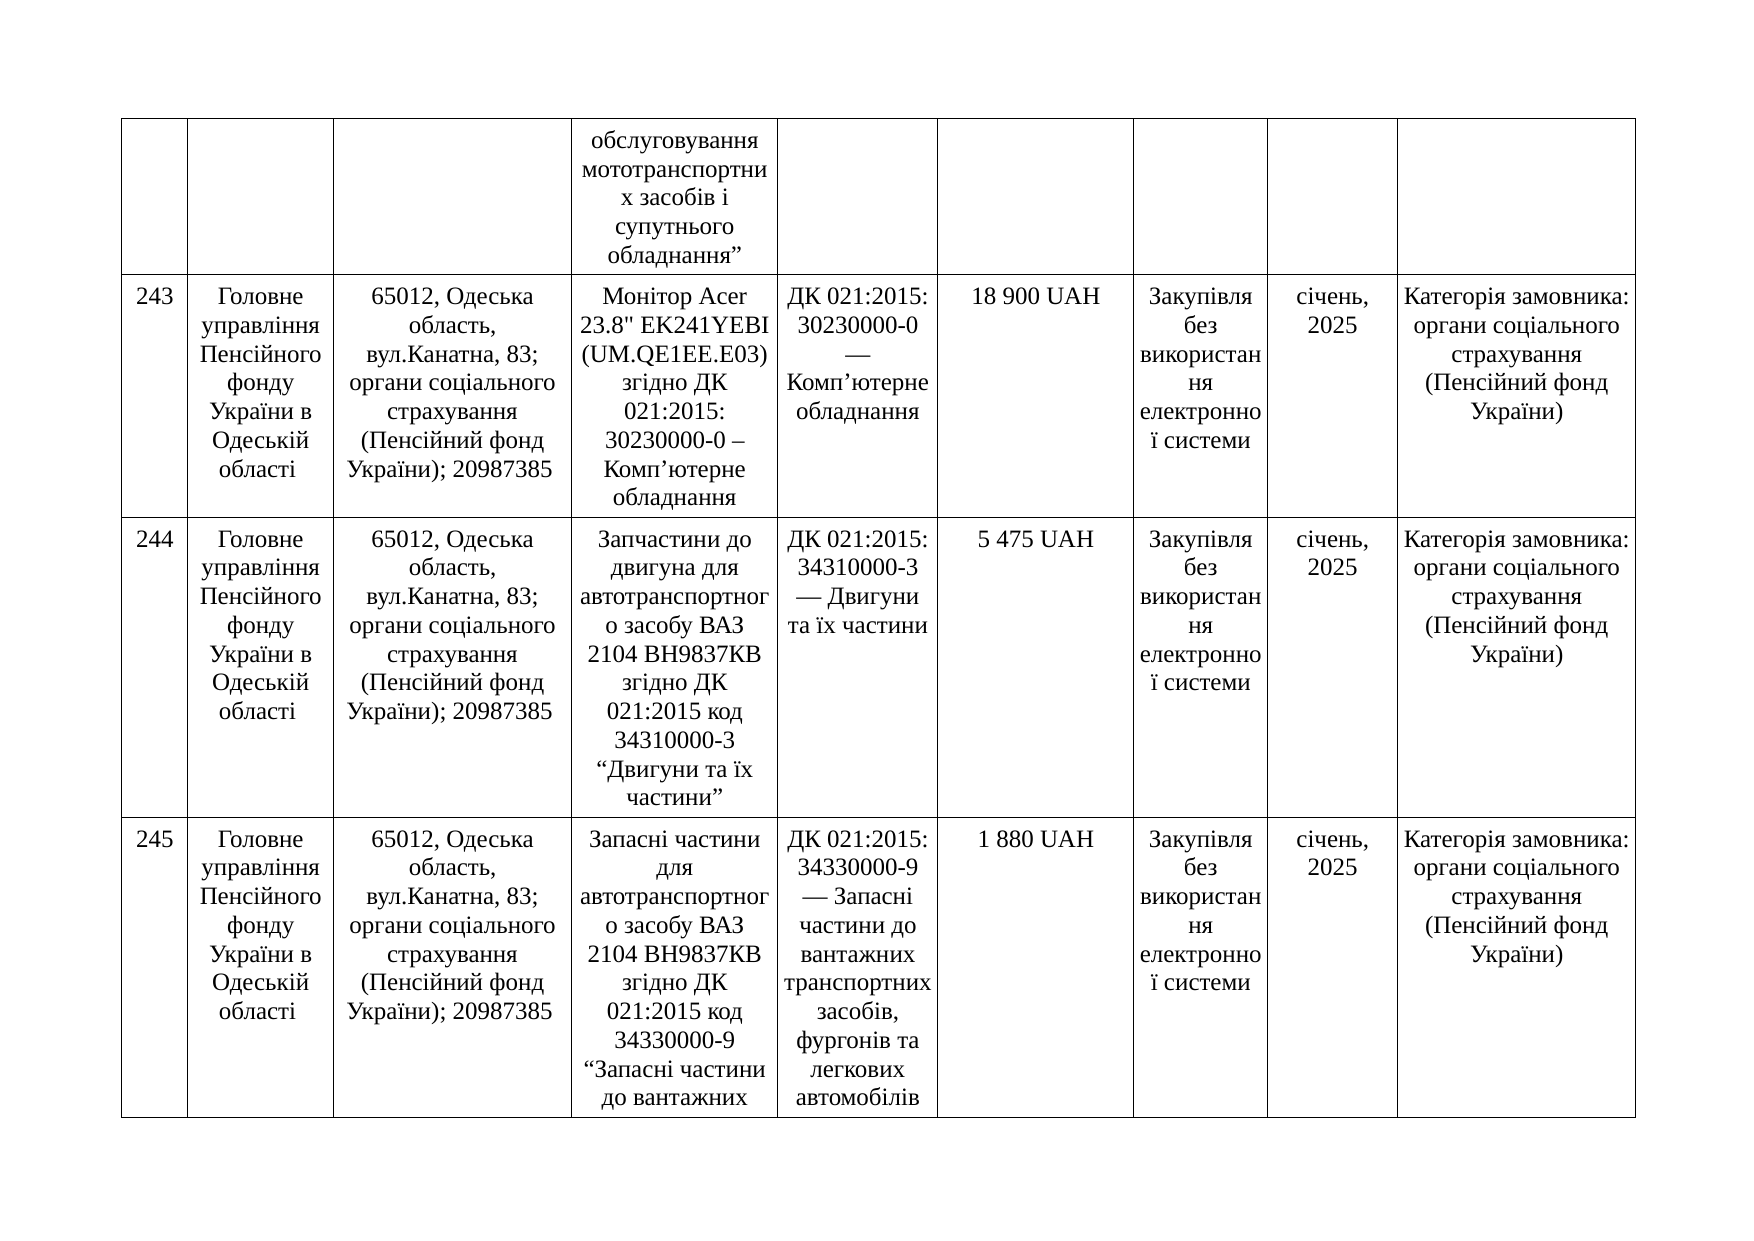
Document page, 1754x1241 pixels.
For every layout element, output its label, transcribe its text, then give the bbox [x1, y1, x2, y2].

table_cell 245 [122, 818, 187, 1117]
table_cell Головне управління Пенсійного фонду України в Одеській області [188, 818, 333, 1117]
table_cell Закупівля без використання електронної системи [1134, 518, 1267, 817]
table_cell 65012, Одеська область, вул.Канатна, 83; органи соціального страхування (Пенсійний фонд України); 20987385 [334, 275, 571, 517]
table_cell [1134, 119, 1267, 274]
table_cell ДК 021:2015: 34330000-9 — Запасні частини до вантажних транспортних засобів, фургонів та легкових автомобілів [778, 818, 937, 1117]
table_cell Монітор Acer 23.8" EK241YEBI (UM.QE1EE.E03) згідно ДК 021:2015: 30230000-0 – Комп’ютерне обладнання [572, 275, 777, 517]
table_cell [334, 119, 571, 274]
table_cell ДК 021:2015: 34310000-3 — Двигуни та їх частини [778, 518, 937, 817]
table_cell 65012, Одеська область, вул.Канатна, 83; органи соціального страхування (Пенсійний фонд України); 20987385 [334, 518, 571, 817]
table_cell ДК 021:2015: 30230000-0 — Комп’ютерне обладнання [778, 275, 937, 517]
table_cell 5 475 UAH [938, 518, 1133, 817]
table_cell Головне управління Пенсійного фонду України в Одеській області [188, 275, 333, 517]
table_cell Головне управління Пенсійного фонду України в Одеській області [188, 518, 333, 817]
table_cell Закупівля без використання електронної системи [1134, 818, 1267, 1117]
table_cell Категорія замовника: органи соціального страхування (Пенсійний фонд України) [1398, 818, 1635, 1117]
table_cell 18 900 UAH [938, 275, 1133, 517]
table_cell [1398, 119, 1635, 274]
table_cell обслуговування мототранспортних засобів і супутнього обладнання” [572, 119, 777, 274]
table_cell [1268, 119, 1397, 274]
table_cell [122, 119, 187, 274]
table_cell 1 880 UAH [938, 818, 1133, 1117]
table_cell 65012, Одеська область, вул.Канатна, 83; органи соціального страхування (Пенсійний фонд України); 20987385 [334, 818, 571, 1117]
table_cell січень, 2025 [1268, 818, 1397, 1117]
table_cell [938, 119, 1133, 274]
table_cell Запчастини до двигуна для автотранспортного засобу ВАЗ 2104 ВН9837КВ згідно ДК 021:2015 код 34310000-3 “Двигуни та їх частини” [572, 518, 777, 817]
table_cell 244 [122, 518, 187, 817]
table_cell [778, 119, 937, 274]
table_cell січень, 2025 [1268, 518, 1397, 817]
table_cell Закупівля без використання електронної системи [1134, 275, 1267, 517]
table_cell Категорія замовника: органи соціального страхування (Пенсійний фонд України) [1398, 518, 1635, 817]
table_cell січень, 2025 [1268, 275, 1397, 517]
table_cell Запасні частини для автотранспортного засобу ВАЗ 2104 ВН9837КВ згідно ДК 021:2015 код 34330000-9 “Запасні частини до вантажних [572, 818, 777, 1117]
table_cell Категорія замовника: органи соціального страхування (Пенсійний фонд України) [1398, 275, 1635, 517]
table_cell 243 [122, 275, 187, 517]
table_cell [188, 119, 333, 274]
